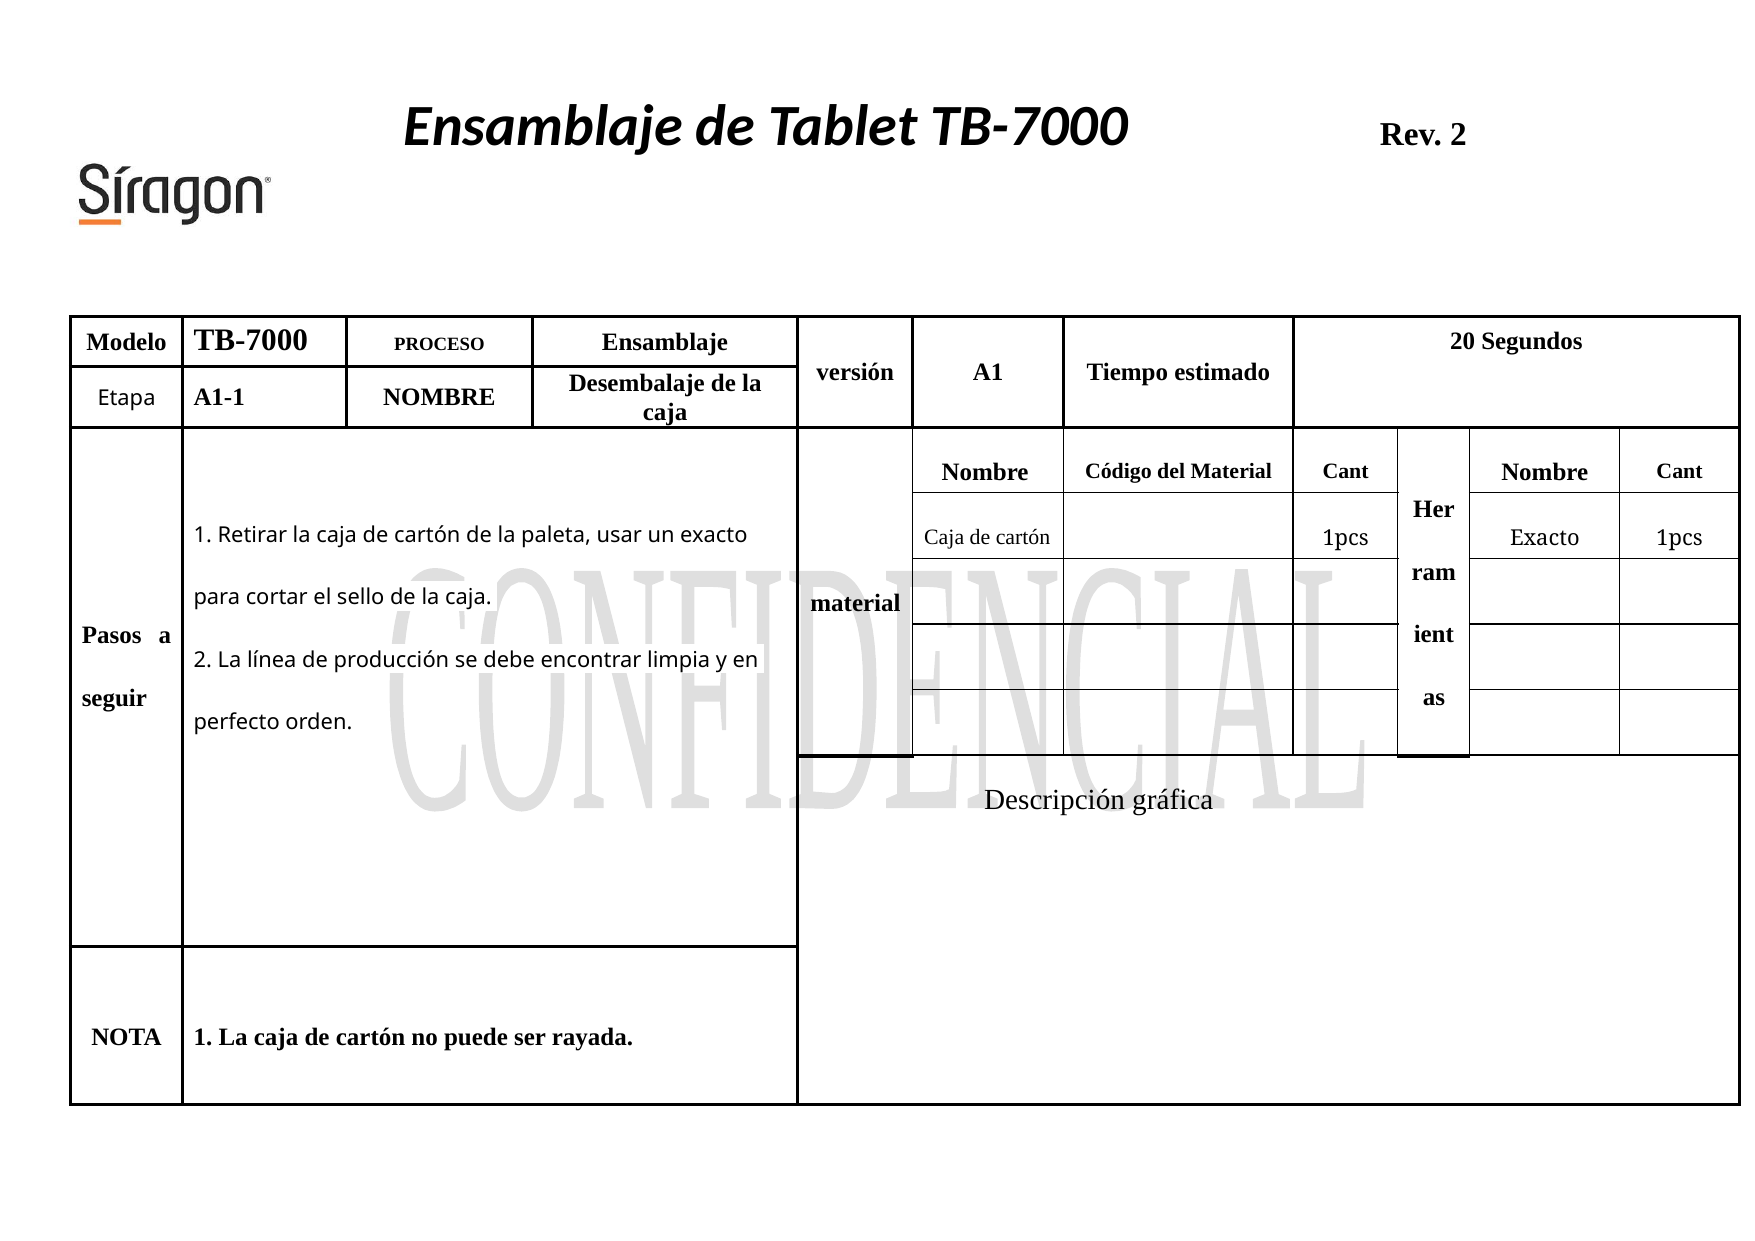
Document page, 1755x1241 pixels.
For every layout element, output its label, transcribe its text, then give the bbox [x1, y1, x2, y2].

table_header Ensamblaje [534, 318, 796, 365]
table_cell Cant [1620, 429, 1738, 492]
table_cell [1256, 625, 1292, 689]
table_cell Código del Material [1064, 429, 1292, 492]
table_cell [1319, 690, 1397, 754]
table_cell [1265, 690, 1292, 754]
table_cell [1179, 690, 1219, 754]
table_cell [1294, 625, 1305, 689]
table_cell [1218, 726, 1259, 754]
table_cell [1470, 625, 1619, 689]
table_cell [1009, 625, 1039, 689]
table_cell [1294, 690, 1305, 754]
table_cell [1047, 625, 1063, 689]
table_cell [913, 625, 978, 689]
table_cell Cant [1294, 429, 1397, 492]
table_cell [986, 690, 1025, 754]
table_cell material [799, 429, 912, 754]
table_cell [913, 587, 947, 623]
table_cell [1085, 583, 1136, 623]
table_header Tiempo estimado [1065, 318, 1292, 426]
table_cell [1227, 625, 1250, 689]
table_cell [1470, 559, 1619, 623]
table_cell NOMBRE [348, 368, 531, 426]
table_cell [1064, 625, 1070, 689]
table_header 20 Segundos [1295, 318, 1738, 426]
table_cell [1294, 559, 1397, 623]
table_cell [986, 600, 992, 623]
table_cell [913, 559, 1063, 623]
table_cell A1-1 [184, 368, 345, 426]
table_cell [986, 625, 1009, 689]
table_cell 1. La caja de cartón no puede ser rayada. [184, 948, 796, 1103]
table_cell Descripción gráfica [799, 756, 1738, 1103]
table_cell Desembalaje de la caja [534, 368, 796, 426]
table_cell 1pcs [1294, 493, 1397, 557]
table_cell [1235, 599, 1242, 623]
table_header TB-7000 [184, 318, 345, 365]
table_cell [1294, 581, 1305, 623]
table_cell [1620, 690, 1738, 754]
table_cell [1026, 690, 1039, 741]
table_cell [1620, 559, 1738, 623]
table_cell [913, 690, 978, 754]
table_cell Herramientas [1398, 429, 1469, 754]
table_cell [1319, 625, 1397, 689]
table_cell [1080, 625, 1165, 689]
table_cell [1179, 625, 1227, 689]
table_cell [1080, 690, 1165, 754]
table_header Modelo [72, 318, 181, 365]
table_cell NOTA [72, 948, 181, 1103]
table_cell Etapa [72, 368, 181, 426]
table_cell [1064, 690, 1070, 754]
table_cell [1224, 690, 1253, 709]
table_cell Exacto [1470, 493, 1619, 557]
table_cell Retirar la caja de cartón de la paleta, usar un exacto para cortar el sello de la caja. La línea de producción se debe encontrar limpia y en perfecto orden. [184, 429, 796, 945]
table_cell [1470, 690, 1619, 754]
table_cell [1047, 690, 1063, 754]
table_cell [1064, 559, 1292, 623]
table_cell Pasos a seguir [72, 429, 181, 945]
table_header A1 [914, 318, 1062, 426]
table_cell Caja de cartón [913, 493, 1063, 557]
table_cell Nombre [1470, 429, 1619, 492]
table_cell [1064, 493, 1292, 557]
table_cell 1pcs [1620, 493, 1738, 557]
table_header PROCESO [348, 318, 531, 365]
table_header versión [799, 318, 911, 426]
table_cell [1620, 625, 1738, 689]
table_cell Nombre [913, 429, 1063, 492]
